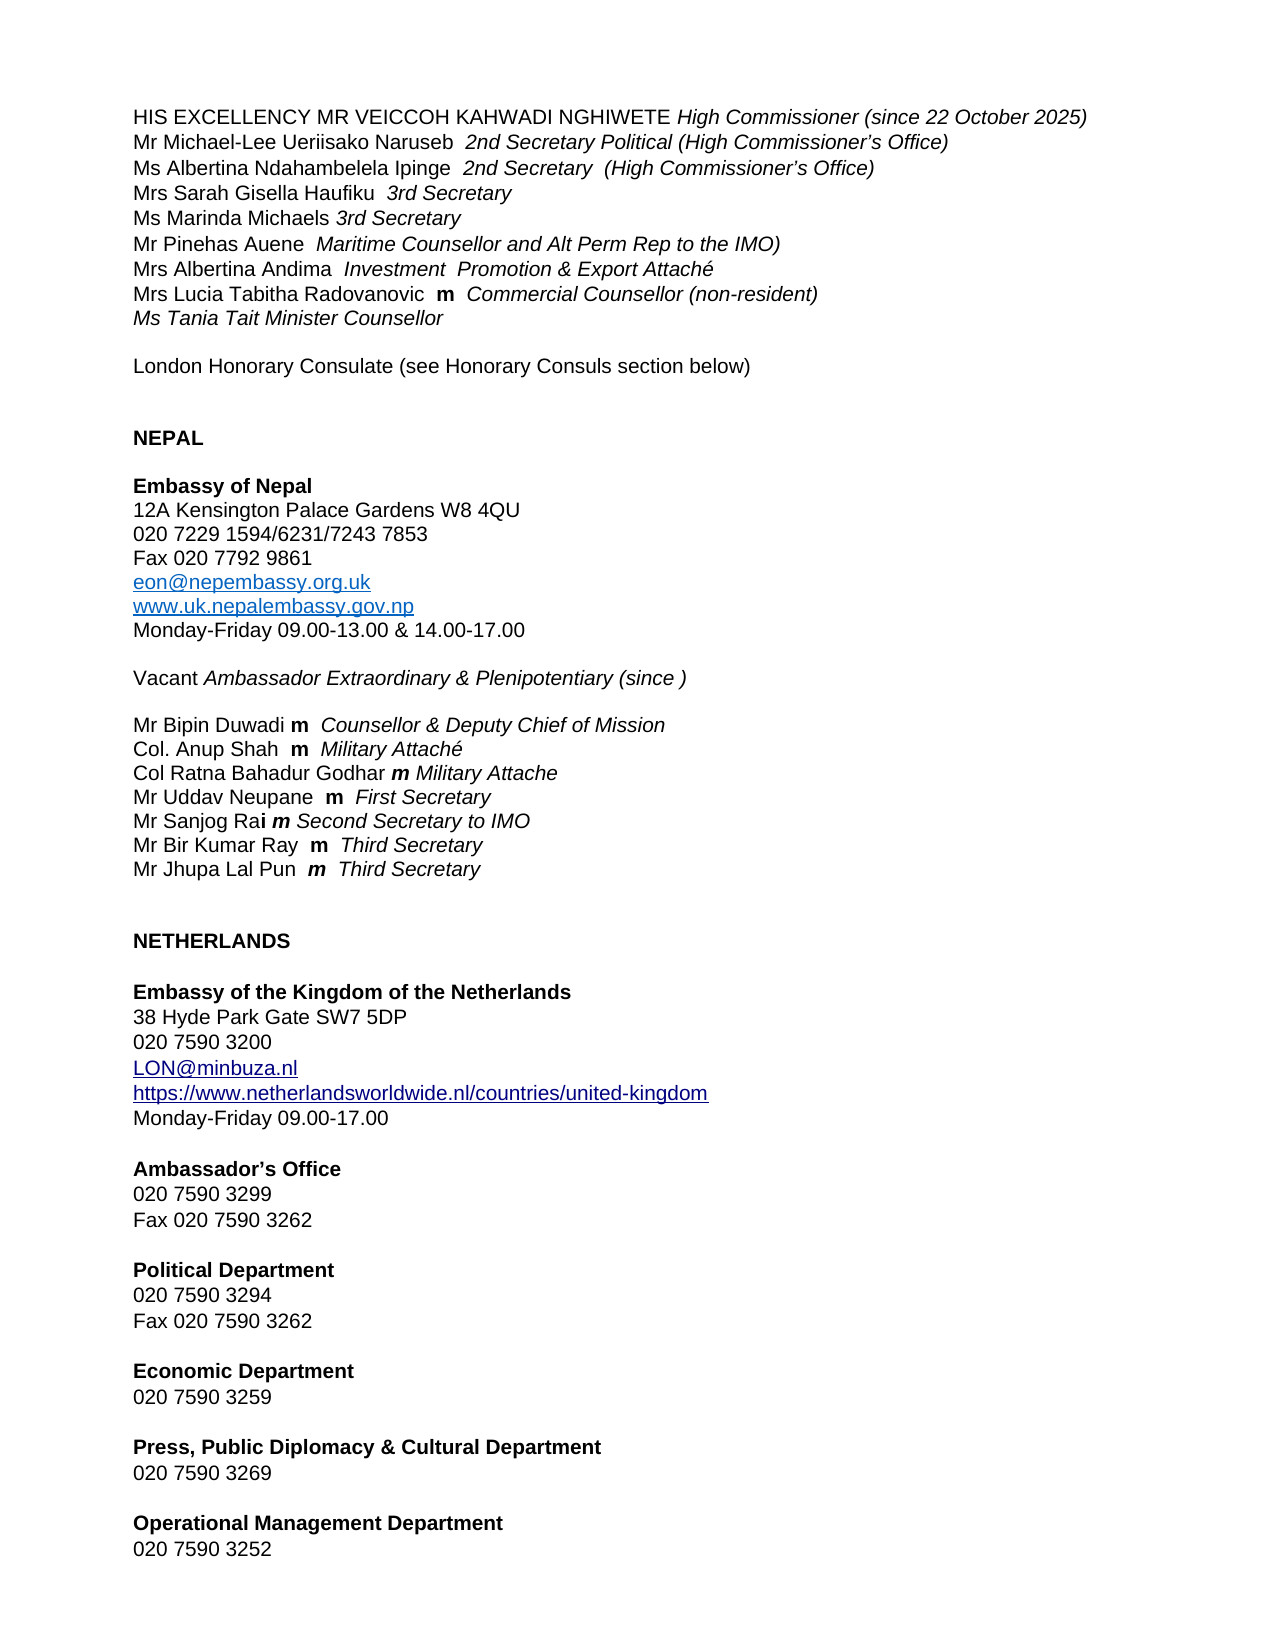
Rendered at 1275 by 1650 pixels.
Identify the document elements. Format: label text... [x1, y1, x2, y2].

text Embassy of the Kingdom of the Netherlands [133, 979, 1181, 1003]
text Mrs Lucia Tabitha Radovanovic m Commercial Counsellor (non-resident) [133, 282, 1181, 306]
text Mr Jhupa Lal Pun m Third Secretary [133, 857, 1181, 881]
text Mr Sanjog Rai m Second Secretary to IMO [133, 809, 1181, 833]
text Mr Bipin Duwadi m Counsellor & Deputy Chief of Mission [133, 713, 1181, 737]
text Mrs Albertina Andima Investment Promotion & Export Attaché [133, 257, 1181, 281]
text Ambassador’s Office [133, 1157, 1181, 1181]
text Economic Department [133, 1359, 1181, 1383]
text Col Ratna Bahadur Godhar m Military Attache [133, 761, 1181, 785]
text Operational Management Department [133, 1511, 1181, 1535]
text NETHERLANDS [133, 929, 1181, 953]
text 38 Hyde Park Gate SW7 5DP [133, 1005, 1181, 1029]
text Fax 020 7590 3262 [133, 1309, 1181, 1333]
text eon@nepembassy.org.uk [133, 569, 1181, 593]
text Political Department [133, 1258, 1181, 1282]
text 020 7590 3252 [133, 1536, 1181, 1560]
text LON@minbuza.nl [133, 1056, 1181, 1079]
text 12A Kensington Palace Gardens W8 4QU [133, 498, 1181, 522]
text Monday-Friday 09.00-13.00 & 14.00-17.00 [133, 617, 1181, 641]
text 020 7229 1594/6231/7243 7853 [133, 522, 1181, 546]
text Ms Albertina Ndahambelela Ipinge 2nd Secretary (High Commissioner’s Office) [133, 156, 1181, 179]
text Ms Marinda Michaels 3rd Secretary [133, 206, 1181, 230]
text 020 7590 3200 [133, 1030, 1181, 1054]
text https://www.netherlandsworldwide.nl/countries/united-kingdom [133, 1081, 1181, 1105]
text Monday-Friday 09.00-17.00 [133, 1106, 1181, 1130]
text Mr Uddav Neupane m First Secretary [133, 785, 1181, 809]
text 020 7590 3259 [133, 1384, 1181, 1408]
text Ms Tania Tait Minister Counsellor [133, 306, 1181, 330]
text HIS EXCELLENCY MR VEICCOH KAHWADI NGHIWETE High Commissioner (since 22 October 2025) [133, 105, 1181, 129]
text 020 7590 3294 [133, 1283, 1181, 1307]
text Fax 020 7792 9861 [133, 546, 1181, 569]
text Fax 020 7590 3262 [133, 1207, 1181, 1231]
text 020 7590 3269 [133, 1461, 1181, 1484]
text Mr Pinehas Auene Maritime Counsellor and Alt Perm Rep to the IMO) [133, 231, 1181, 255]
text Mr Michael-Lee Ueriisako Naruseb 2nd Secretary Political (High Commissioner’s Office) [133, 130, 1181, 154]
text Mr Bir Kumar Ray m Third Secretary [133, 833, 1181, 857]
text Col. Anup Shah m Military Attaché [133, 737, 1181, 761]
text Vacant Ambassador Extraordinary & Plenipotentiary (since ) [133, 665, 1181, 689]
text NEPAL [133, 426, 1181, 450]
text London Honorary Consulate (see Honorary Consuls section below) [133, 354, 1181, 378]
text 020 7590 3299 [133, 1182, 1181, 1206]
text Press, Public Diplomacy & Cultural Department [133, 1435, 1181, 1459]
text Mrs Sarah Gisella Haufiku 3rd Secretary [133, 181, 1181, 205]
text www.uk.nepalembassy.gov.np [133, 593, 1181, 617]
text Embassy of Nepal [133, 474, 1181, 498]
